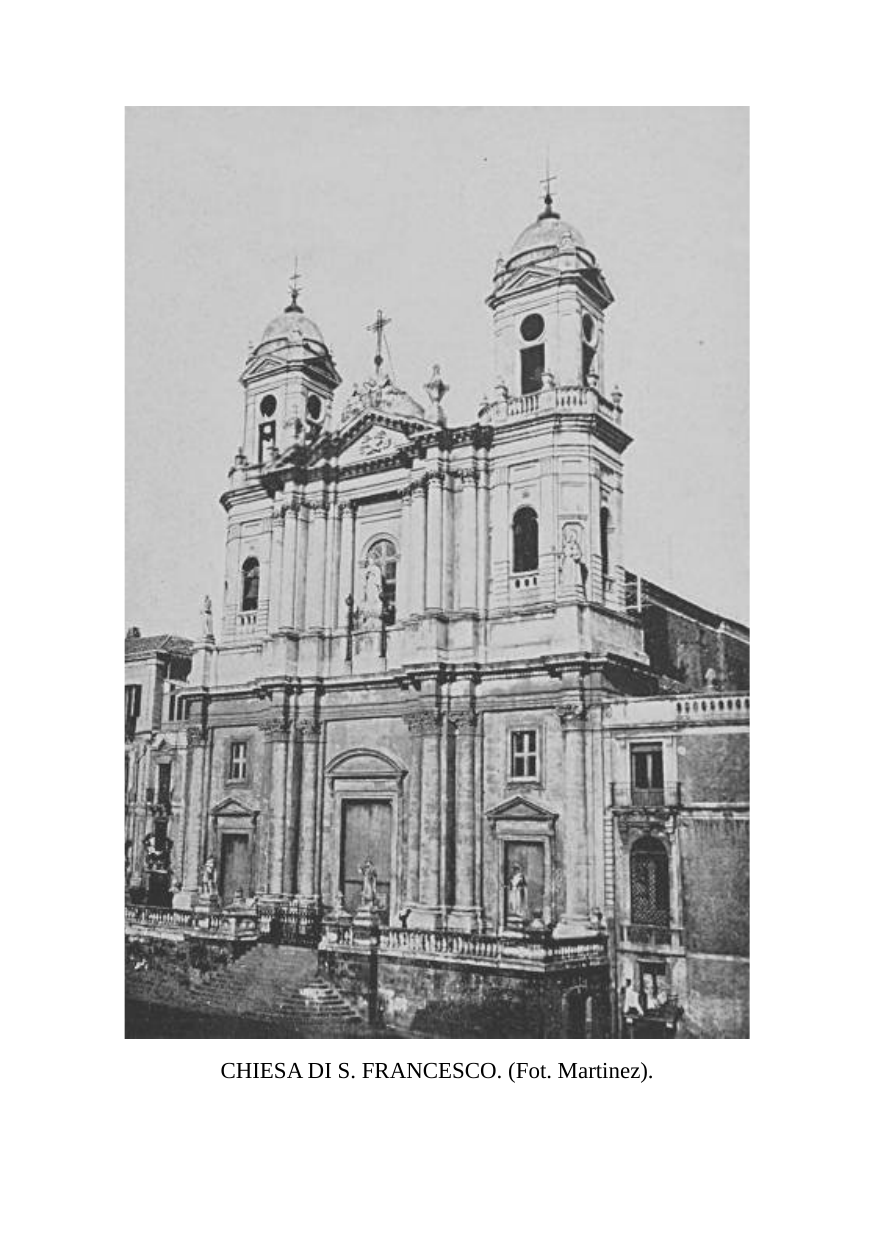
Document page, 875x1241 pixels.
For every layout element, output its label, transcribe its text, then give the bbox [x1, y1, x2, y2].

text CHIESA DI S. FRANCESCO. (Fot. Martinez). [106, 1057, 768, 1083]
picture [124, 106, 750, 1039]
